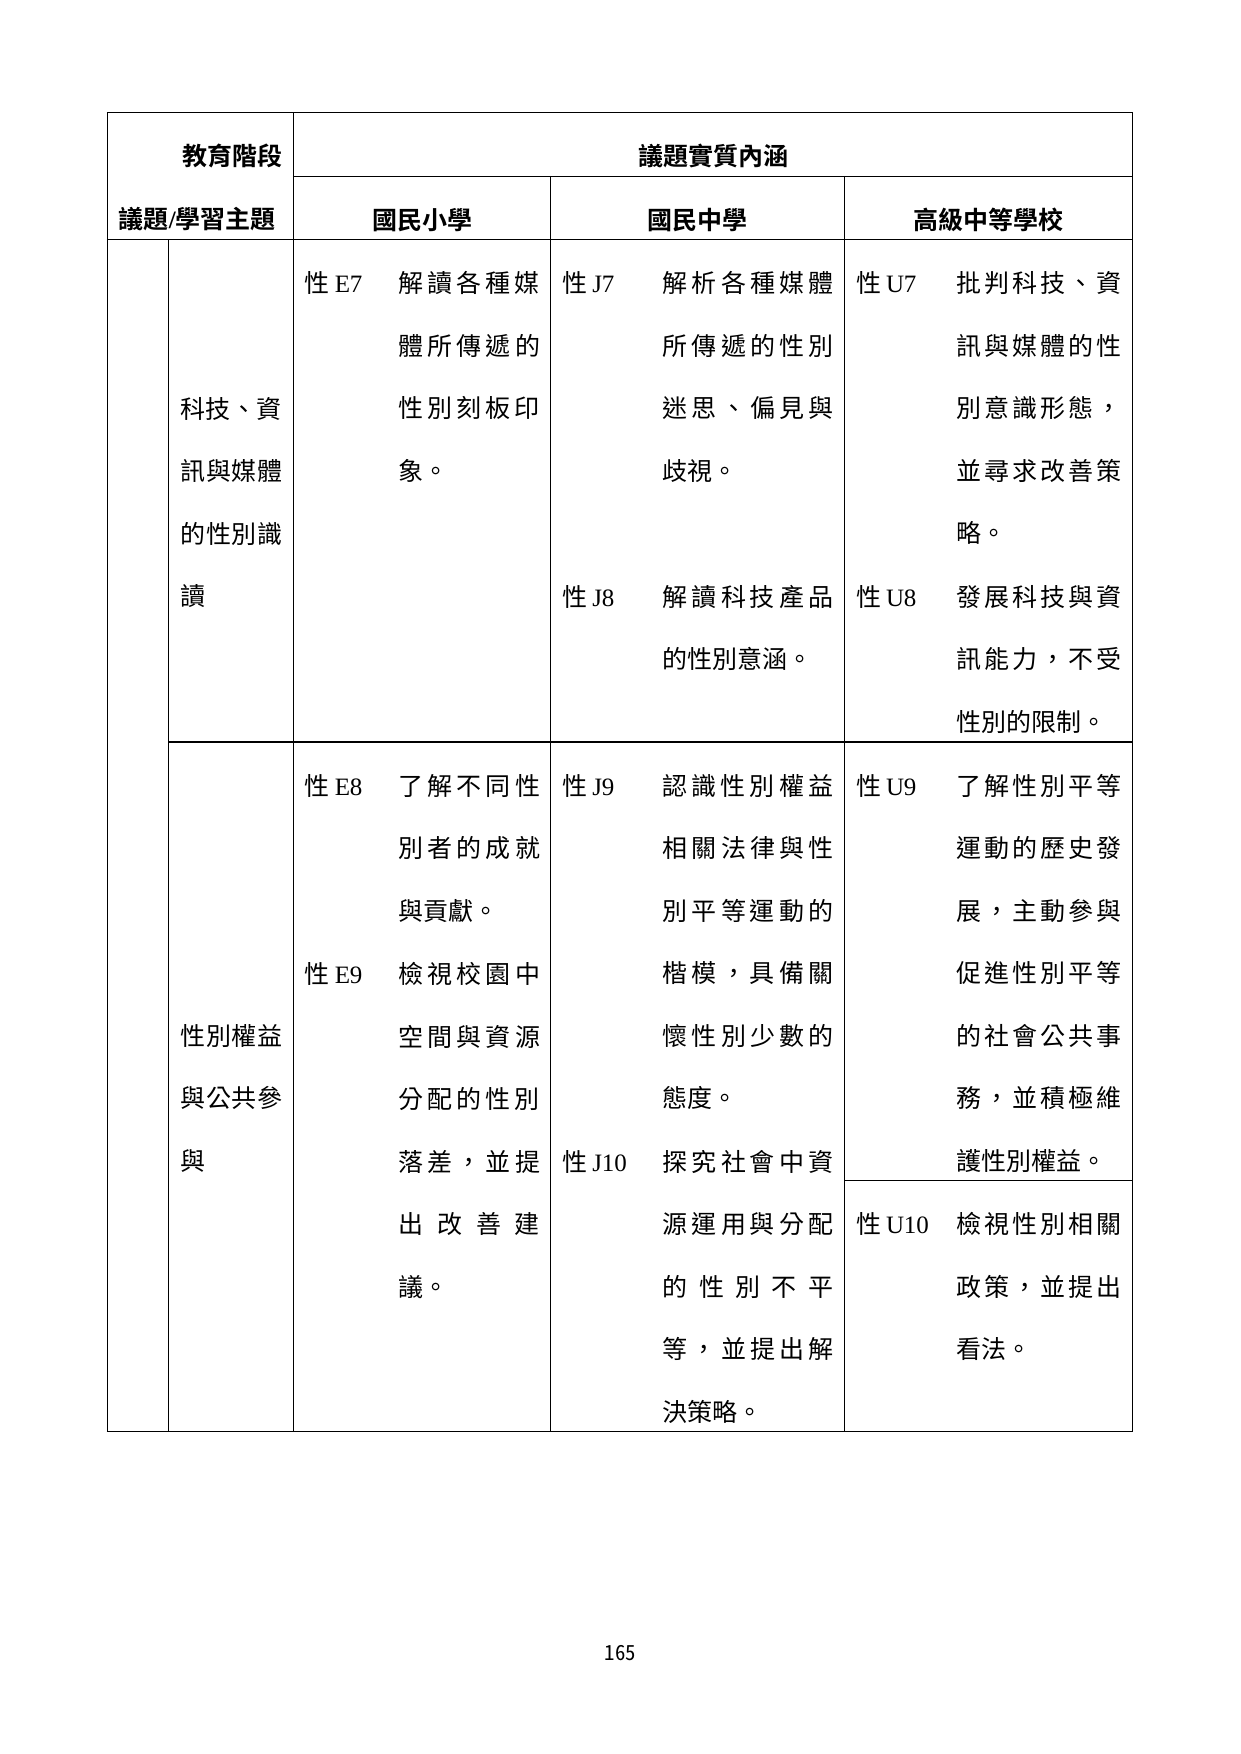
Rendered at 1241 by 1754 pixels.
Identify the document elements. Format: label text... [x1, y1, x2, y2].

table_cell 認識性別權益相關法律與性別平等運動的楷模，具備關懷性別少數的態度。 [651, 743, 844, 1117]
table_cell 性E7 [294, 240, 387, 741]
table_cell 性U10 [845, 1181, 945, 1431]
table_cell 性U9 [845, 743, 945, 1180]
table_cell 性J9 [551, 743, 651, 1117]
table_cell 性U8 [845, 553, 945, 741]
table_cell 國民中學 [551, 177, 844, 239]
table_cell 性E8 [294, 743, 387, 930]
table_cell 科技、資訊與媒體的性別識讀 [169, 240, 293, 741]
table_cell 探究社會中資源運用與分配的性別不平等，並提出解決策略。 [651, 1118, 844, 1431]
table_cell 性別權益與公共參與 [169, 743, 293, 1431]
table_cell 性U7 [845, 240, 945, 553]
table_cell 發展科技與資訊能力，不受性別的限制。 [945, 553, 1132, 741]
table_cell 了解不同性別者的成就與貢獻。 [387, 743, 550, 930]
table_cell [108, 240, 168, 1431]
table_cell 性J7 [551, 240, 651, 553]
table_cell 檢視性別相關政策，並提出看法。 [945, 1181, 1132, 1431]
table_header 教育階段 議題/學習主題 [108, 113, 293, 239]
table_cell 國民小學 [294, 177, 550, 239]
table_header 議題實質內涵 [294, 113, 1132, 176]
table_cell 性J10 [551, 1118, 651, 1431]
table_cell 性E9 [294, 930, 387, 1431]
table_cell 解讀科技產品的性別意涵。 [651, 553, 844, 741]
table_cell 解析各種媒體所傳遞的性別迷思、偏見與歧視。 [651, 240, 844, 553]
table_cell 性J8 [551, 553, 651, 741]
table_cell 高級中等學校 [845, 177, 1132, 239]
table_cell 檢視校園中空間與資源分配的性別落差，並提出改善建議。 [387, 930, 550, 1431]
table_cell 批判科技、資訊與媒體的性別意識形態，並尋求改善策略。 [945, 240, 1132, 553]
table_cell 了解性別平等運動的歷史發展，主動參與促進性別平等的社會公共事務，並積極維護性別權益。 [945, 743, 1132, 1180]
table_cell 解讀各種媒體所傳遞的性別刻板印象。 [387, 240, 550, 741]
